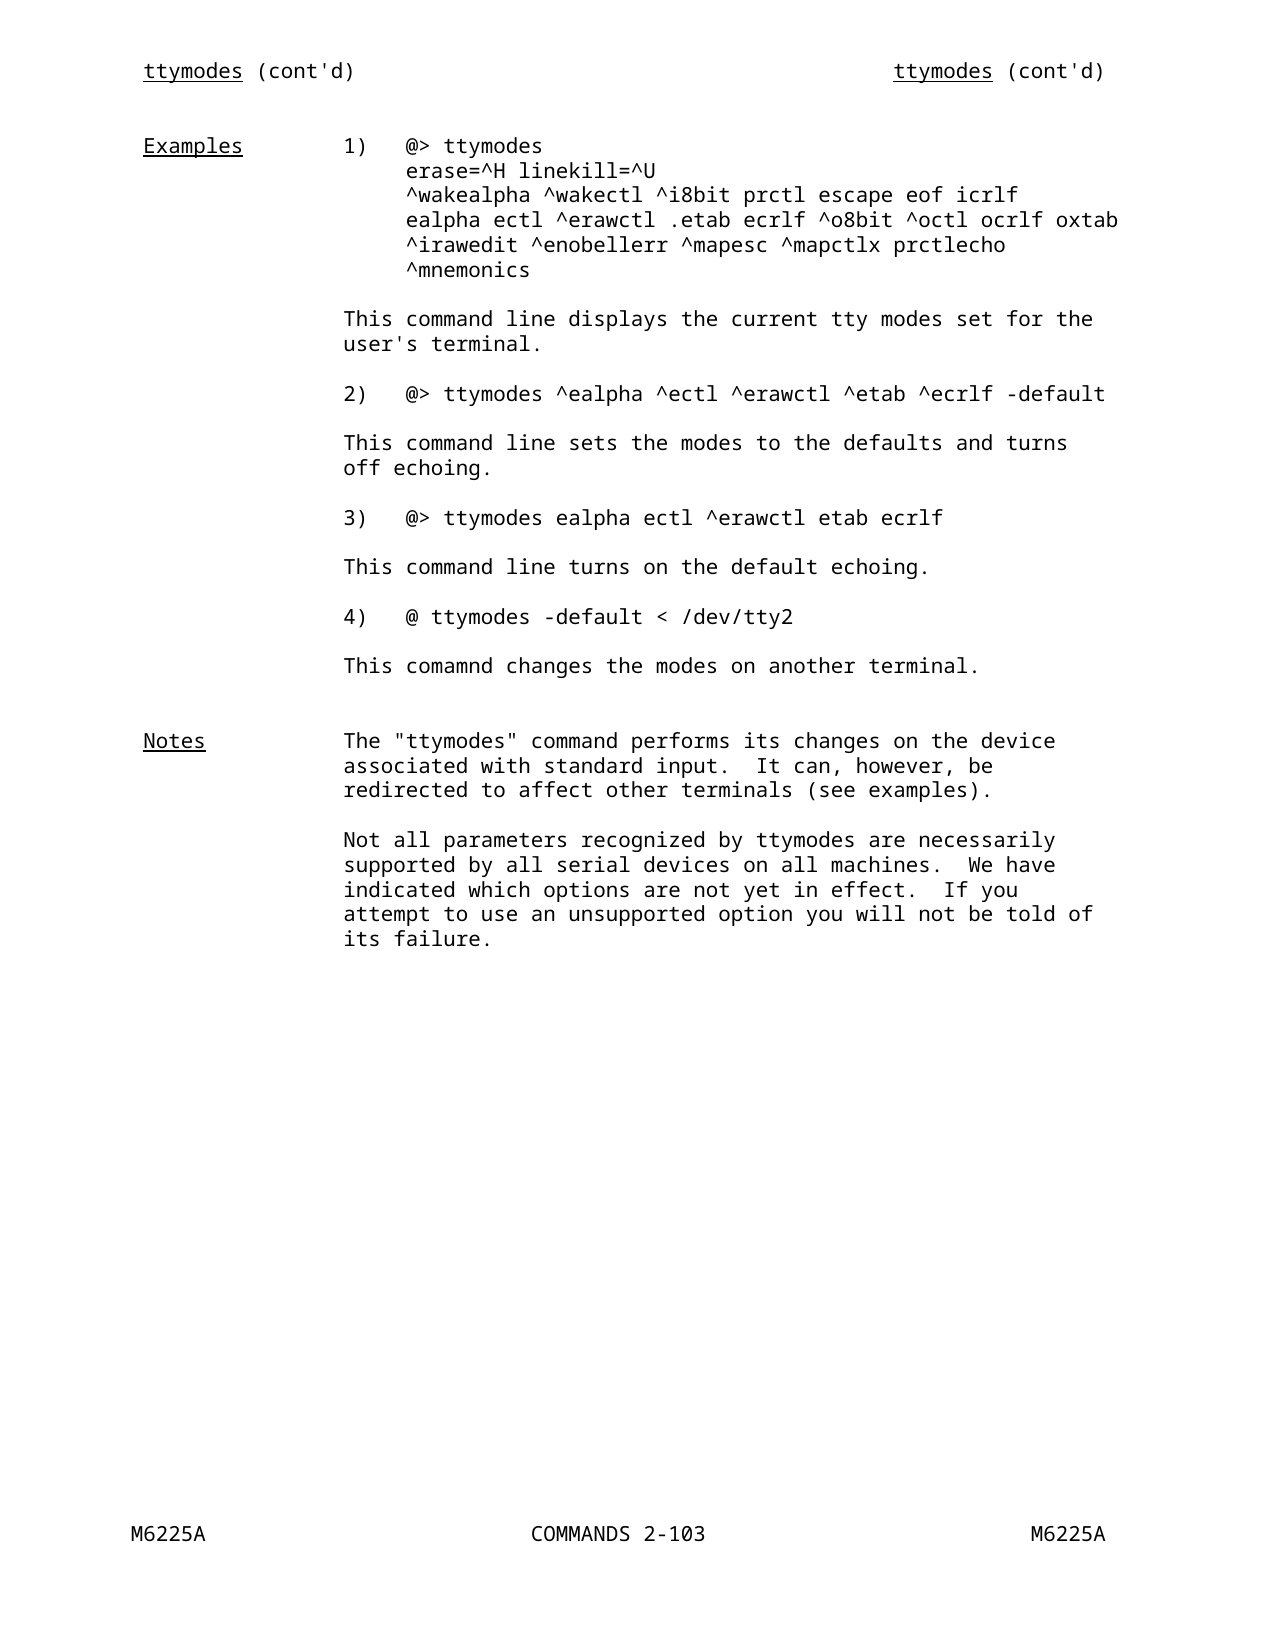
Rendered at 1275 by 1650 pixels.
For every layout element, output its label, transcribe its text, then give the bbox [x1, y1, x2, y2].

text M6225A COMMANDS 2-103 M6225A [118, 1522, 1145, 1547]
text ttymodes (cont'd) ttymodes (cont'd) [118, 59, 1145, 84]
text Examples 1) @> ttymodes [118, 133, 1145, 158]
text supported by all serial devices on all machines. We have [118, 852, 1145, 877]
text its failure. [118, 927, 1145, 952]
text off echoing. [118, 456, 1145, 481]
text This command line displays the current tty modes set for the [118, 307, 1145, 332]
text This command line turns on the default echoing. [118, 555, 1145, 580]
text ^irawedit ^enobellerr ^mapesc ^mapctlx prctlecho [118, 233, 1145, 257]
text user's terminal. [118, 332, 1145, 357]
text 4) @ ttymodes -default < /dev/tty2 [118, 604, 1145, 629]
text associated with standard input. It can, however, be [118, 753, 1145, 778]
text 2) @> ttymodes ^ealpha ^ectl ^erawctl ^etab ^ecrlf -default [118, 381, 1145, 406]
text erase=^H linekill=^U [118, 158, 1145, 183]
text Not all parameters recognized by ttymodes are necessarily [118, 828, 1145, 852]
text 3) @> ttymodes ealpha ectl ^erawctl etab ecrlf [118, 505, 1145, 530]
text ^mnemonics [118, 257, 1145, 282]
text This command line sets the modes to the defaults and turns [118, 431, 1145, 456]
text ealpha ectl ^erawctl .etab ecrlf ^o8bit ^octl ocrlf oxtab [118, 208, 1145, 233]
text This comamnd changes the modes on another terminal. [118, 654, 1145, 679]
text indicated which options are not yet in effect. If you [118, 877, 1145, 902]
text Notes The "ttymodes" command performs its changes on the device [118, 728, 1145, 753]
text redirected to affect other terminals (see examples). [118, 778, 1145, 803]
text ^wakealpha ^wakectl ^i8bit prctl escape eof icrlf [118, 183, 1145, 208]
text attempt to use an unsupported option you will not be told of [118, 902, 1145, 927]
